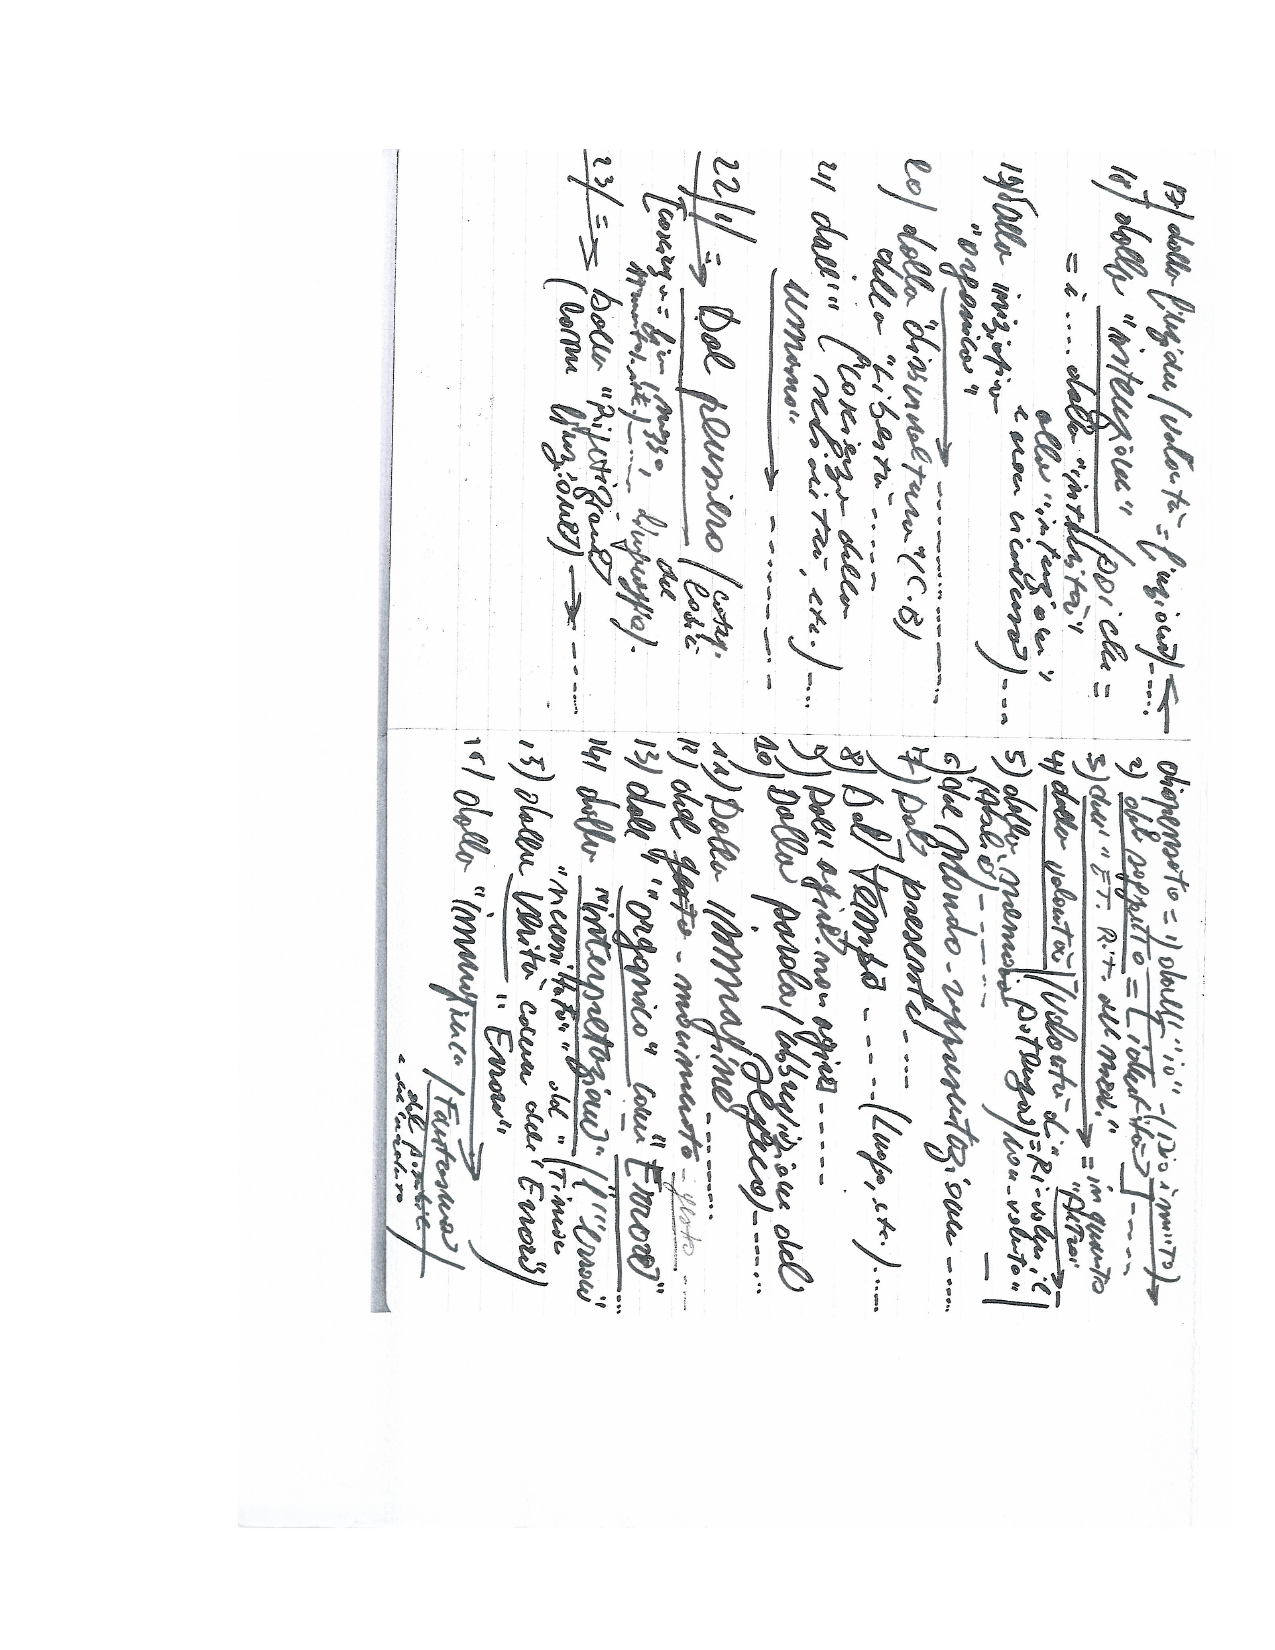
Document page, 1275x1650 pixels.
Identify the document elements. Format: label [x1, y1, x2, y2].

picture [237, 149, 1232, 1530]
